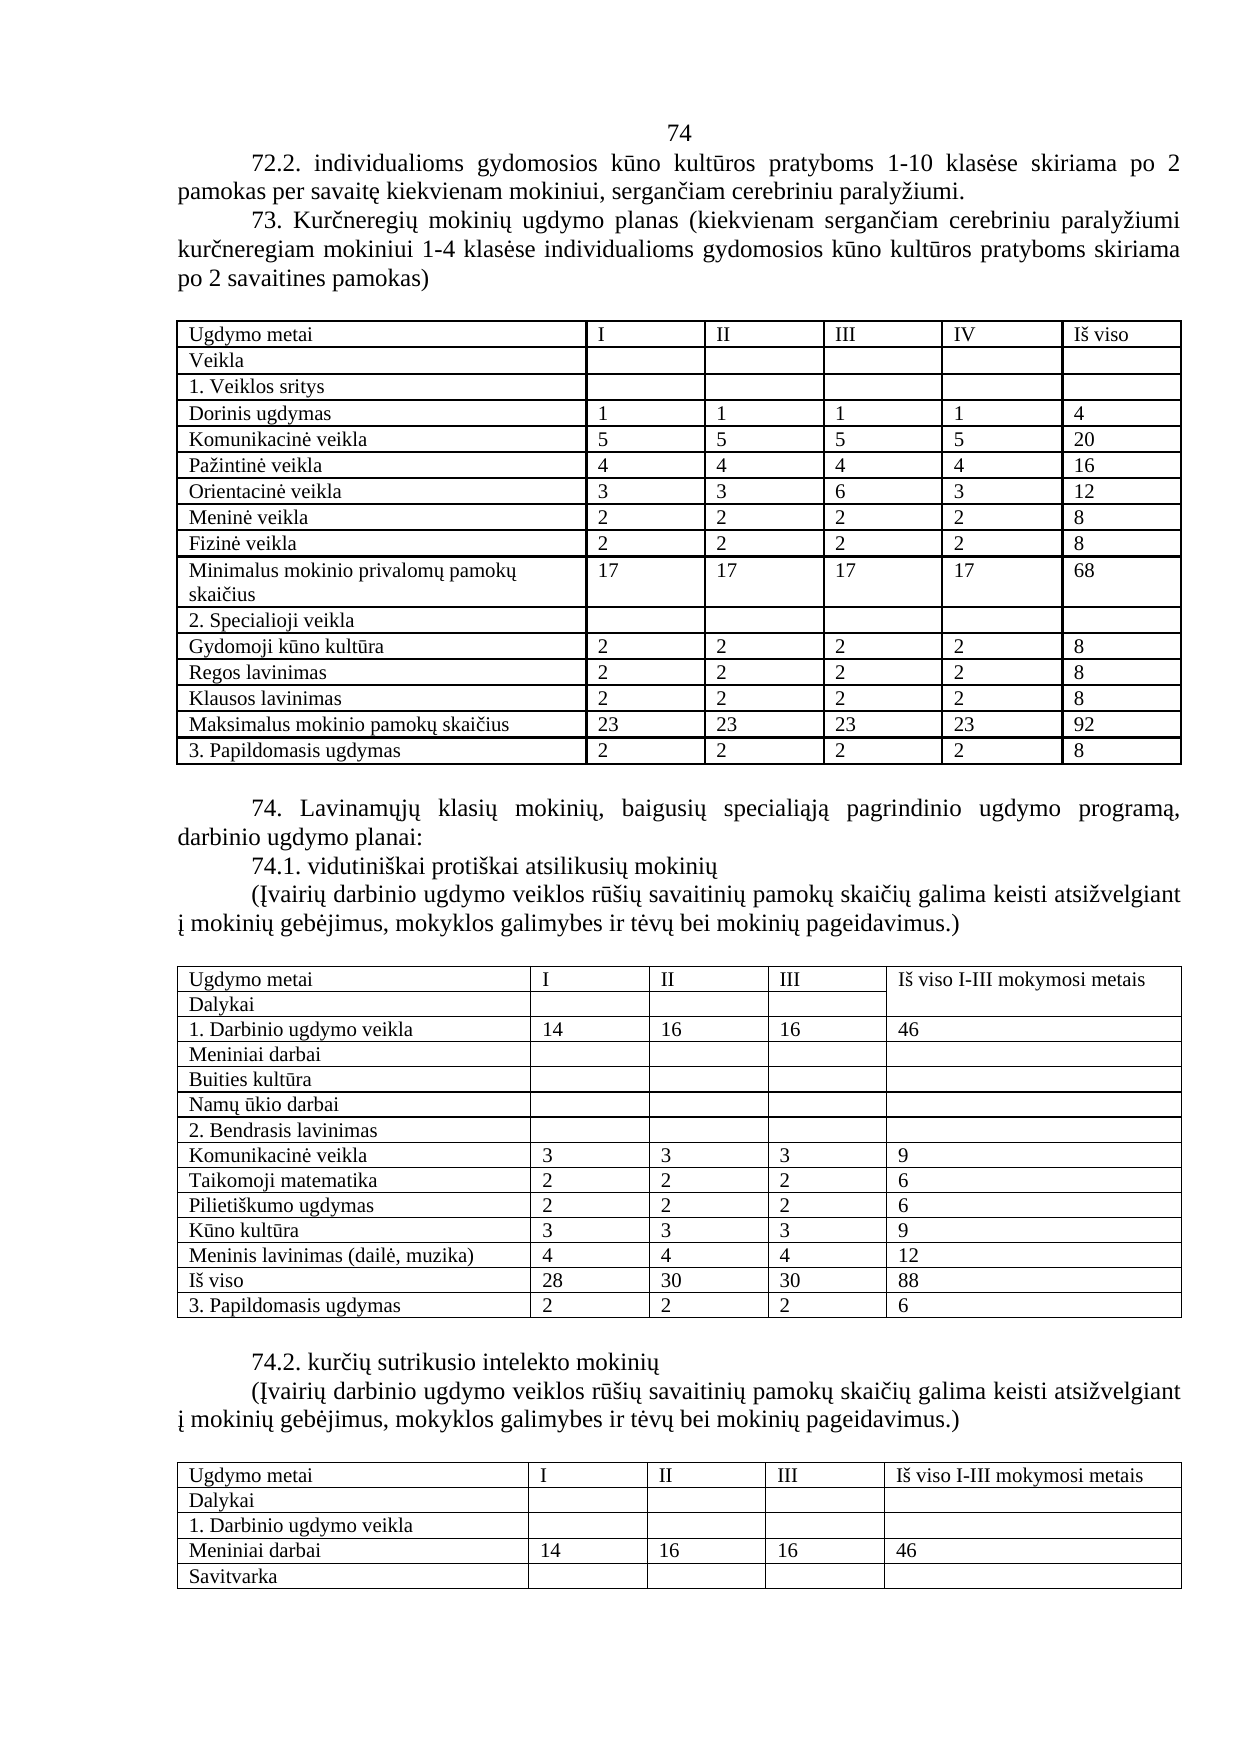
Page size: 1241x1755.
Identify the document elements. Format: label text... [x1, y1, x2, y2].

table_cell 14 [529, 1539, 647, 1562]
table_cell [648, 1513, 765, 1537]
table_cell Orientacinė veikla [178, 479, 585, 503]
table_cell Meninė veikla [178, 505, 585, 529]
table_cell Pilietiškumo ugdymas [178, 1193, 530, 1217]
table_cell 2 [588, 660, 704, 684]
table_cell [885, 1488, 1181, 1512]
table_cell 16 [650, 1017, 768, 1041]
table_cell 12 [887, 1243, 1181, 1267]
table_cell 2 [825, 739, 941, 762]
table_cell [1064, 348, 1180, 372]
table_cell 4 [706, 453, 823, 477]
table_cell [706, 348, 823, 372]
table_cell 2 [706, 660, 823, 684]
table_cell 23 [943, 712, 1061, 736]
table_cell Namų ūkio darbai [178, 1093, 530, 1116]
table_cell 2 [825, 634, 941, 658]
table_cell 2 [943, 531, 1061, 555]
table_cell 8 [1064, 686, 1180, 710]
table_cell Maksimalus mokinio pamokų skaičius [178, 712, 585, 736]
table_cell [529, 1488, 647, 1512]
table_cell [588, 608, 704, 632]
table_header Iš viso I-III mokymosi metais [885, 1463, 1181, 1487]
table_cell 23 [825, 712, 941, 736]
table_cell [769, 992, 886, 1016]
text 74.1. vidutiniškai protiškai atsilikusių mokinių [177, 851, 1181, 879]
table_cell 1. Darbinio ugdymo veikla [178, 1017, 530, 1041]
table_cell 1 [588, 401, 704, 425]
table_header III [825, 322, 941, 346]
table_cell 2 [588, 634, 704, 658]
table_cell 3. Papildomasis ugdymas [178, 1293, 530, 1317]
table_cell 2. Bendrasis lavinimas [178, 1118, 530, 1142]
table_cell 16 [766, 1539, 884, 1562]
table_cell 9 [887, 1143, 1181, 1167]
table_cell [706, 608, 823, 632]
table_cell 3 [588, 479, 704, 503]
table_cell [531, 1118, 649, 1142]
table_header Ugdymo metai [178, 1463, 528, 1487]
table_cell [648, 1564, 765, 1588]
table_cell [650, 1118, 768, 1142]
table_cell 2 [588, 531, 704, 555]
table_cell [887, 1118, 1181, 1142]
table_cell Gydomoji kūno kultūra [178, 634, 585, 658]
table_cell 3. Papildomasis ugdymas [178, 739, 585, 762]
table_cell 2 [943, 660, 1061, 684]
table_cell Komunikacinė veikla [178, 1143, 530, 1167]
table_cell Meninis lavinimas (dailė, muzika) [178, 1243, 530, 1267]
table_cell 8 [1064, 634, 1180, 658]
table_cell [650, 1042, 768, 1066]
table_cell Fizinė veikla [178, 531, 585, 555]
table_cell 8 [1064, 739, 1180, 762]
table_cell Meniniai darbai [178, 1042, 530, 1066]
table_cell 5 [943, 427, 1061, 451]
table_cell 17 [943, 558, 1061, 606]
table_cell 4 [825, 453, 941, 477]
table_cell [885, 1564, 1181, 1588]
table_cell [529, 1564, 647, 1588]
table_cell Buities kultūra [178, 1067, 530, 1091]
table_cell 30 [650, 1268, 768, 1292]
table_cell 4 [588, 453, 704, 477]
table_cell Klausos lavinimas [178, 686, 585, 710]
table_cell 2 [943, 505, 1061, 529]
table_header IV [943, 322, 1061, 346]
table_cell [825, 375, 941, 398]
text 72.2. individualioms gydomosios kūno kultūros pratyboms 1-10 klasėse skiriama po 2 pamokas per savaitę kiekvienam mokiniui, sergančiam cerebriniu paralyžiumi. [177, 148, 1181, 205]
table_cell Dorinis ugdymas [178, 401, 585, 425]
table_cell 2 [531, 1168, 649, 1192]
table_cell 2 [769, 1293, 886, 1317]
table_cell 1. Veiklos sritys [178, 375, 585, 398]
table_cell [887, 1042, 1181, 1066]
table_cell 20 [1064, 427, 1180, 451]
table_cell 46 [885, 1539, 1181, 1562]
table_cell Dalykai [178, 992, 530, 1016]
table_cell [769, 1067, 886, 1091]
table_cell [529, 1513, 647, 1537]
table_cell 2 [650, 1168, 768, 1192]
table_cell 5 [825, 427, 941, 451]
table_cell 1. Darbinio ugdymo veikla [178, 1513, 528, 1537]
table_cell Veikla [178, 348, 585, 372]
table_header I [531, 967, 649, 991]
table_header I [529, 1463, 647, 1487]
table_cell [531, 1067, 649, 1091]
table_header III [769, 967, 886, 991]
table_cell 28 [531, 1268, 649, 1292]
table_cell [648, 1488, 765, 1512]
table_cell 8 [1064, 531, 1180, 555]
table_cell [531, 1093, 649, 1116]
text 74. Lavinamųjų klasių mokinių, baigusių specialiąją pagrindinio ugdymo programą, darbinio ugdymo planai: [177, 793, 1181, 851]
table_cell 6 [825, 479, 941, 503]
table_cell [769, 1118, 886, 1142]
table_cell 68 [1064, 558, 1180, 606]
table_cell [769, 1042, 886, 1066]
table_cell 3 [769, 1143, 886, 1167]
table_cell 2 [531, 1293, 649, 1317]
table_cell 8 [1064, 505, 1180, 529]
table_cell [531, 1042, 649, 1066]
table_cell 2 [825, 660, 941, 684]
table_cell Savitvarka [178, 1564, 528, 1588]
table_cell Meniniai darbai [178, 1539, 528, 1562]
table_cell 3 [769, 1218, 886, 1242]
table_header II [648, 1463, 765, 1487]
table_header Ugdymo metai [178, 967, 530, 991]
table_cell 17 [825, 558, 941, 606]
table_header III [766, 1463, 884, 1487]
table_cell 4 [769, 1243, 886, 1267]
table_cell [943, 608, 1061, 632]
table_header II [650, 967, 768, 991]
table_cell 23 [588, 712, 704, 736]
table_cell 2 [588, 686, 704, 710]
table_cell [650, 992, 768, 1016]
table_cell 2 [650, 1293, 768, 1317]
table_cell 2 [825, 505, 941, 529]
table_cell 4 [531, 1243, 649, 1267]
table_cell 4 [943, 453, 1061, 477]
table_cell [825, 608, 941, 632]
table_cell 3 [531, 1143, 649, 1167]
table_header II [706, 322, 823, 346]
table_cell [531, 992, 649, 1016]
table_cell [1064, 608, 1180, 632]
table_cell 17 [588, 558, 704, 606]
table_cell [650, 1067, 768, 1091]
table_cell 5 [706, 427, 823, 451]
table_cell 2 [825, 531, 941, 555]
table_header Iš viso [1064, 322, 1180, 346]
table_cell 6 [887, 1168, 1181, 1192]
table_cell 6 [887, 1293, 1181, 1317]
table_cell 2 [943, 686, 1061, 710]
table_cell 2 [706, 739, 823, 762]
table_cell [943, 375, 1061, 398]
table_header Iš viso I-III mokymosi metais [887, 967, 1181, 1016]
table_cell Taikomoji matematika [178, 1168, 530, 1192]
table_cell 4 [650, 1243, 768, 1267]
table_cell 23 [706, 712, 823, 736]
table_cell [885, 1513, 1181, 1537]
table_cell 9 [887, 1218, 1181, 1242]
table_cell 92 [1064, 712, 1180, 736]
table_cell [1064, 375, 1180, 398]
table_cell 2 [588, 739, 704, 762]
table_cell 2 [650, 1193, 768, 1217]
table_cell 2 [943, 634, 1061, 658]
table_cell 16 [769, 1017, 886, 1041]
table_cell 2 [588, 505, 704, 529]
table_cell 3 [650, 1218, 768, 1242]
table_cell 14 [531, 1017, 649, 1041]
table_cell Kūno kultūra [178, 1218, 530, 1242]
table_cell Iš viso [178, 1268, 530, 1292]
table_cell [887, 1067, 1181, 1091]
table_cell 6 [887, 1193, 1181, 1217]
table_cell [588, 348, 704, 372]
table_cell 2 [706, 531, 823, 555]
table_cell 2 [706, 634, 823, 658]
table_cell 17 [706, 558, 823, 606]
table_cell 12 [1064, 479, 1180, 503]
table_cell Pažintinė veikla [178, 453, 585, 477]
table_cell 2 [769, 1168, 886, 1192]
table_cell 2 [943, 739, 1061, 762]
table_cell 2 [825, 686, 941, 710]
text 74.2. kurčių sutrikusio intelekto mokinių [177, 1347, 1181, 1376]
table_cell Komunikacinė veikla [178, 427, 585, 451]
table_cell Regos lavinimas [178, 660, 585, 684]
text (Įvairių darbinio ugdymo veiklos rūšių savaitinių pamokų skaičių galima keisti atsižvelgiant į mokinių gebėjimus, mokyklos galimybes ir tėvų bei mokinių pageidavimus.) [177, 879, 1181, 937]
table_cell [887, 1093, 1181, 1116]
table_cell 3 [943, 479, 1061, 503]
table_cell 1 [943, 401, 1061, 425]
table_cell 16 [648, 1539, 765, 1562]
text 73. Kurčneregių mokinių ugdymo planas (kiekvienam sergančiam cerebriniu paralyžiumi kurčneregiam mokiniui 1-4 klasėse individualioms gydomosios kūno kultūros pratyboms skiriama po 2 savaitines pamokas) [177, 205, 1181, 291]
table_cell 2 [706, 505, 823, 529]
table_cell 2 [706, 686, 823, 710]
table_cell 8 [1064, 660, 1180, 684]
table_cell 46 [887, 1017, 1181, 1041]
table_cell [769, 1093, 886, 1116]
table_cell 1 [706, 401, 823, 425]
table_header I [588, 322, 704, 346]
table_cell 16 [1064, 453, 1180, 477]
table_cell [706, 375, 823, 398]
table_cell 5 [588, 427, 704, 451]
table_cell Dalykai [178, 1488, 528, 1512]
table_cell 4 [1064, 401, 1180, 425]
table_cell 3 [650, 1143, 768, 1167]
text (Įvairių darbinio ugdymo veiklos rūšių savaitinių pamokų skaičių galima keisti atsižvelgiant į mokinių gebėjimus, mokyklos galimybes ir tėvų bei mokinių pageidavimus.) [177, 1376, 1181, 1433]
table_cell [766, 1564, 884, 1588]
table_cell [650, 1093, 768, 1116]
table_cell Minimalus mokinio privalomų pamokų skaičius [178, 558, 585, 606]
table_cell 88 [887, 1268, 1181, 1292]
table_cell [766, 1513, 884, 1537]
table_cell 1 [825, 401, 941, 425]
table_cell 2 [769, 1193, 886, 1217]
table_header Ugdymo metai [178, 322, 585, 346]
table_cell [943, 348, 1061, 372]
table_cell 2 [531, 1193, 649, 1217]
table_cell [588, 375, 704, 398]
table_cell [766, 1488, 884, 1512]
table_cell [825, 348, 941, 372]
table_cell 3 [706, 479, 823, 503]
table_cell 2. Specialioji veikla [178, 608, 585, 632]
table_cell 3 [531, 1218, 649, 1242]
table_cell 30 [769, 1268, 886, 1292]
